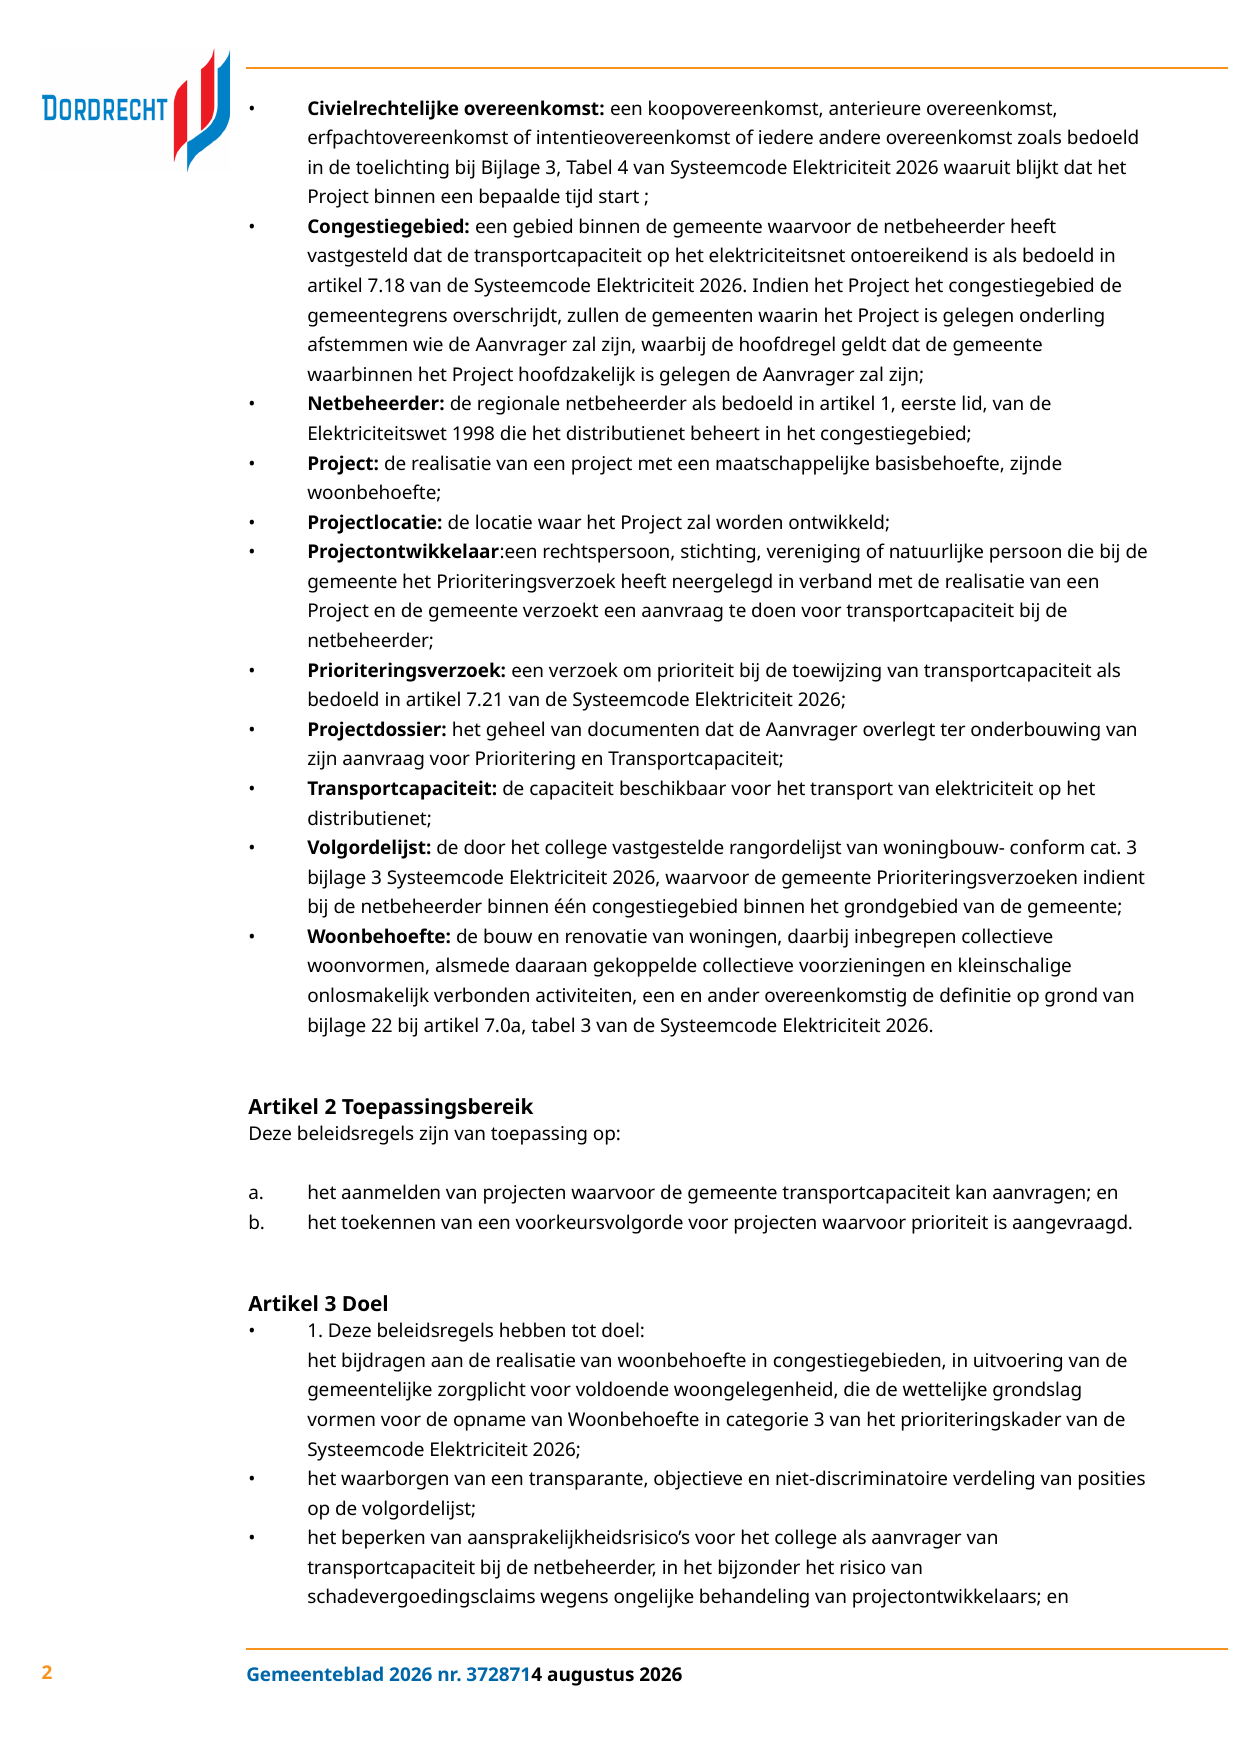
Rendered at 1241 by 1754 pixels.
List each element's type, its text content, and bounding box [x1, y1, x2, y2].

list Volgordelijst: de door het college vastgestelde rangordelijst van woningbouw- conform cat. 3 bijlage 3 Systeemcode Elektriciteit 2026, waarvoor de gemeente Prioriteringsverzoeken indient bij de netbeheerder binnen één congestiegebied binnen het grondgebied van de gemeente; [248, 834, 1152, 919]
list Civielrechtelijke overeenkomst: een koopovereenkomst, anterieure overeenkomst, erfpachtovereenkomst of intentieovereenkomst of iedere andere overeenkomst zoals bedoeld in de toelichting bij Bijlage 3, Tabel 4 van Systeemcode Elektriciteit 2026 waaruit blijkt dat het Project binnen een bepaalde tijd start ; [248, 95, 1152, 209]
list Projectontwikkelaar:een rechtspersoon, stichting, vereniging of natuurlijke persoon die bij de gemeente het Prioriteringsverzoek heeft neergelegd in verband met de realisatie van een Project en de gemeente verzoekt een aanvraag te doen voor transportcapaciteit bij de netbeheerder; [248, 538, 1152, 653]
list het waarborgen van een transparante, objectieve en niet-discriminatoire verdeling van posities op de volgordelijst; [248, 1465, 1152, 1521]
list Netbeheerder: de regionale netbeheerder als bedoeld in artikel 1, eerste lid, van de Elektriciteitswet 1998 die het distributienet beheert in het congestiegebied; [248, 391, 1152, 446]
list Prioriteringsverzoek: een verzoek om prioriteit bij de toewijzing van transportcapaciteit als bedoeld in artikel 7.21 van de Systeemcode Elektriciteit 2026; [248, 657, 1152, 712]
picture [41, 47, 231, 172]
text Artikel 2 Toepassingsbereik [248, 1092, 1152, 1120]
list het aanmelden van projecten waarvoor de gemeente transportcapaciteit kan aanvragen; en [248, 1179, 1152, 1205]
list het bijdragen aan de realisatie van woonbehoefte in congestiegebieden, in uitvoering van de gemeentelijke zorgplicht voor voldoende woongelegenheid, die de wettelijke grondslag vormen voor de opname van Woonbehoefte in categorie 3 van het prioriteringskader van de Systeemcode Elektriciteit 2026; [248, 1347, 1152, 1462]
list 1. Deze beleidsregels hebben tot doel: [248, 1317, 1152, 1343]
list Projectdossier: het geheel van documenten dat de Aanvrager overlegt ter onderbouwing van zijn aanvraag voor Prioritering en Transportcapaciteit; [248, 716, 1152, 771]
list Project: de realisatie van een project met een maatschappelijke basisbehoefte, zijnde woonbehoefte; [248, 450, 1152, 505]
list Projectlocatie: de locatie waar het Project zal worden ontwikkeld; [248, 509, 1152, 535]
text Artikel 3 Doel [248, 1289, 1152, 1317]
list het toekennen van een voorkeursvolgorde voor projecten waarvoor prioriteit is aangevraagd. [248, 1209, 1152, 1235]
list Congestiegebied: een gebied binnen de gemeente waarvoor de netbeheerder heeft vastgesteld dat de transportcapaciteit op het elektriciteitsnet ontoereikend is als bedoeld in artikel 7.18 van de Systeemcode Elektriciteit 2026. Indien het Project het congestiegebied de gemeentegrens overschrijdt, zullen de gemeenten waarin het Project is gelegen onderling afstemmen wie de Aanvrager zal zijn, waarbij de hoofdregel geldt dat de gemeente waarbinnen het Project hoofdzakelijk is gelegen de Aanvrager zal zijn; [248, 213, 1152, 387]
list Woonbehoefte: de bouw en renovatie van woningen, daarbij inbegrepen collectieve woonvormen, alsmede daaraan gekoppelde collectieve voorzieningen en kleinschalige onlosmakelijk verbonden activiteiten, een en ander overeenkomstig de definitie op grond van bijlage 22 bij artikel 7.0a, tabel 3 van de Systeemcode Elektriciteit 2026. [248, 923, 1152, 1038]
list het beperken van aansprakelijkheidsrisico’s voor het college als aanvrager van transportcapaciteit bij de netbeheerder, in het bijzonder het risico van schadevergoedingsclaims wegens ongelijke behandeling van projectontwikkelaars; en [248, 1524, 1152, 1609]
text Deze beleidsregels zijn van toepassing op: [248, 1120, 1152, 1146]
list Transportcapaciteit: de capaciteit beschikbaar voor het transport van elektriciteit op het distributienet; [248, 775, 1152, 831]
